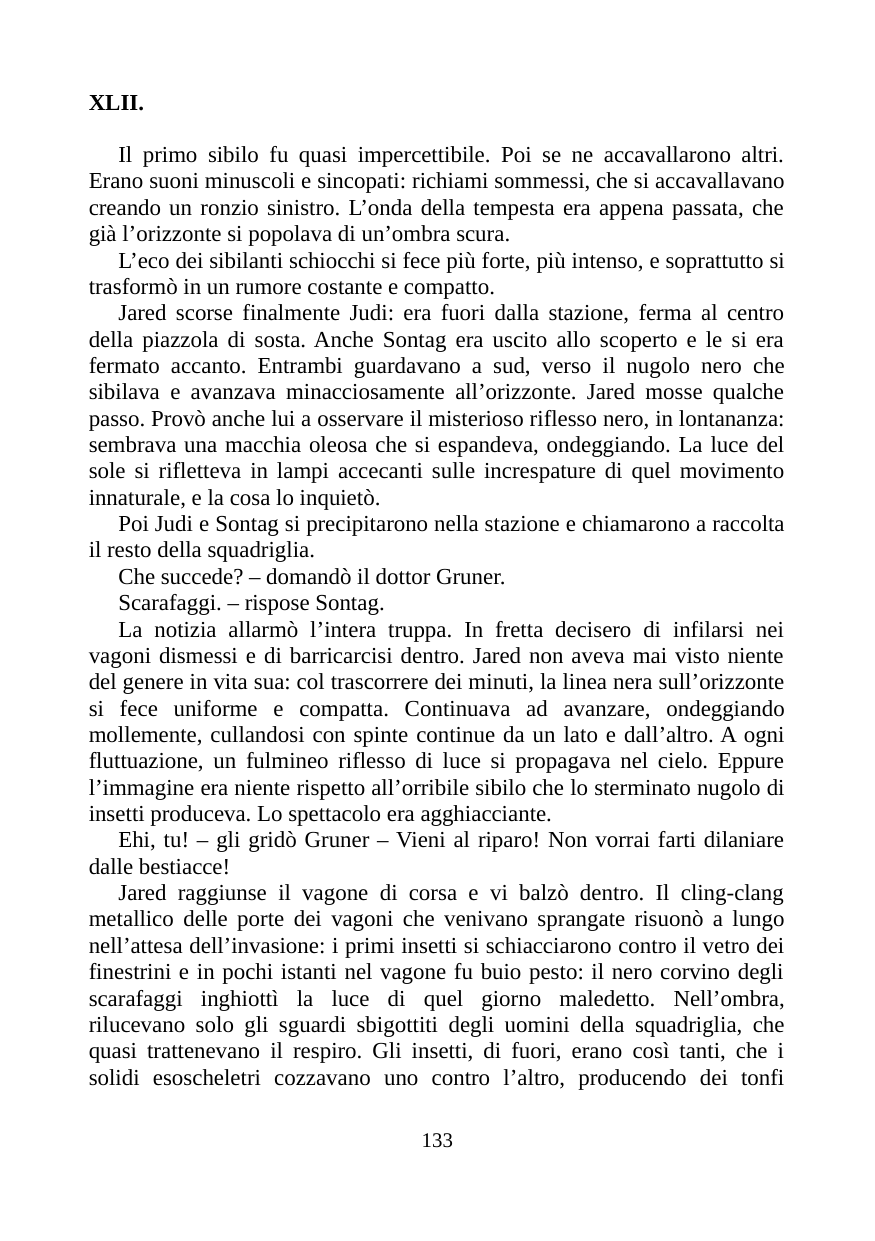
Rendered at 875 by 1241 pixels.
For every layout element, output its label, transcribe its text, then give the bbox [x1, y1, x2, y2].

text Il primo sibilo fu quasi impercettibile. Poi se ne accavallarono altri. Erano suoni minuscoli e sincopati: richiami sommessi, che si accavallavano creando un ronzio sinistro. L’onda della tempesta era appena passata, che già l’orizzonte si popolava di un’ombra scura. [88, 141, 786, 247]
text Che succede? – domandò il dottor Gruner. [88, 563, 786, 589]
text Scarafaggi. – rispose Sontag. [88, 589, 786, 616]
text Jared scorse finalmente Judi: era fuori dalla stazione, ferma al centro della piazzola di sosta. Anche Sontag era uscito allo scoperto e le si era fermato accanto. Entrambi guardavano a sud, verso il nugolo nero che sibilava e avanzava minacciosamente all’orizzonte. Jared mosse qualche passo. Provò anche lui a osservare il misterioso riflesso nero, in lontananza: sembrava una macchia oleosa che si espandeva, ondeggiando. La luce del sole si rifletteva in lampi accecanti sulle increspature di quel movimento innaturale, e la cosa lo inquietò. [88, 299, 786, 510]
text Ehi, tu! – gli gridò Gruner – Vieni al riparo! Non vorrai farti dilaniare dalle bestiacce! [88, 826, 786, 879]
subtitle XLII. [88, 88, 786, 115]
text Jared raggiunse il vagone di corsa e vi balzò dentro. Il cling-clang metallico delle porte dei vagoni che venivano sprangate risuonò a lungo nell’attesa dell’invasione: i primi insetti si schiacciarono contro il vetro dei finestrini e in pochi istanti nel vagone fu buio pesto: il nero corvino degli scarafaggi inghiottì la luce di quel giorno maledetto. Nell’ombra, rilucevano solo gli sguardi sbigottiti degli uomini della squadriglia, che quasi trattenevano il respiro. Gli insetti, di fuori, erano così tanti, che i solidi esoscheletri cozzavano uno contro l’altro, producendo dei tonfi [88, 879, 786, 1090]
text Poi Judi e Sontag si precipitarono nella stazione e chiamarono a raccolta il resto della squadriglia. [88, 510, 786, 563]
text La notizia allarmò l’intera truppa. In fretta decisero di infilarsi nei vagoni dismessi e di barricarcisi dentro. Jared non aveva mai visto niente del genere in vita sua: col trascorrere dei minuti, la linea nera sull’orizzonte si fece uniforme e compatta. Continuava ad avanzare, ondeggiando mollemente, cullandosi con spinte continue da un lato e dall’altro. A ogni fluttuazione, un fulmineo riflesso di luce si propagava nel cielo. Eppure l’immagine era niente rispetto all’orribile sibilo che lo sterminato nugolo di insetti produceva. Lo spettacolo era agghiacciante. [88, 616, 786, 826]
text L’eco dei sibilanti schiocchi si fece più forte, più intenso, e soprattutto si trasformò in un rumore costante e compatto. [88, 247, 786, 299]
